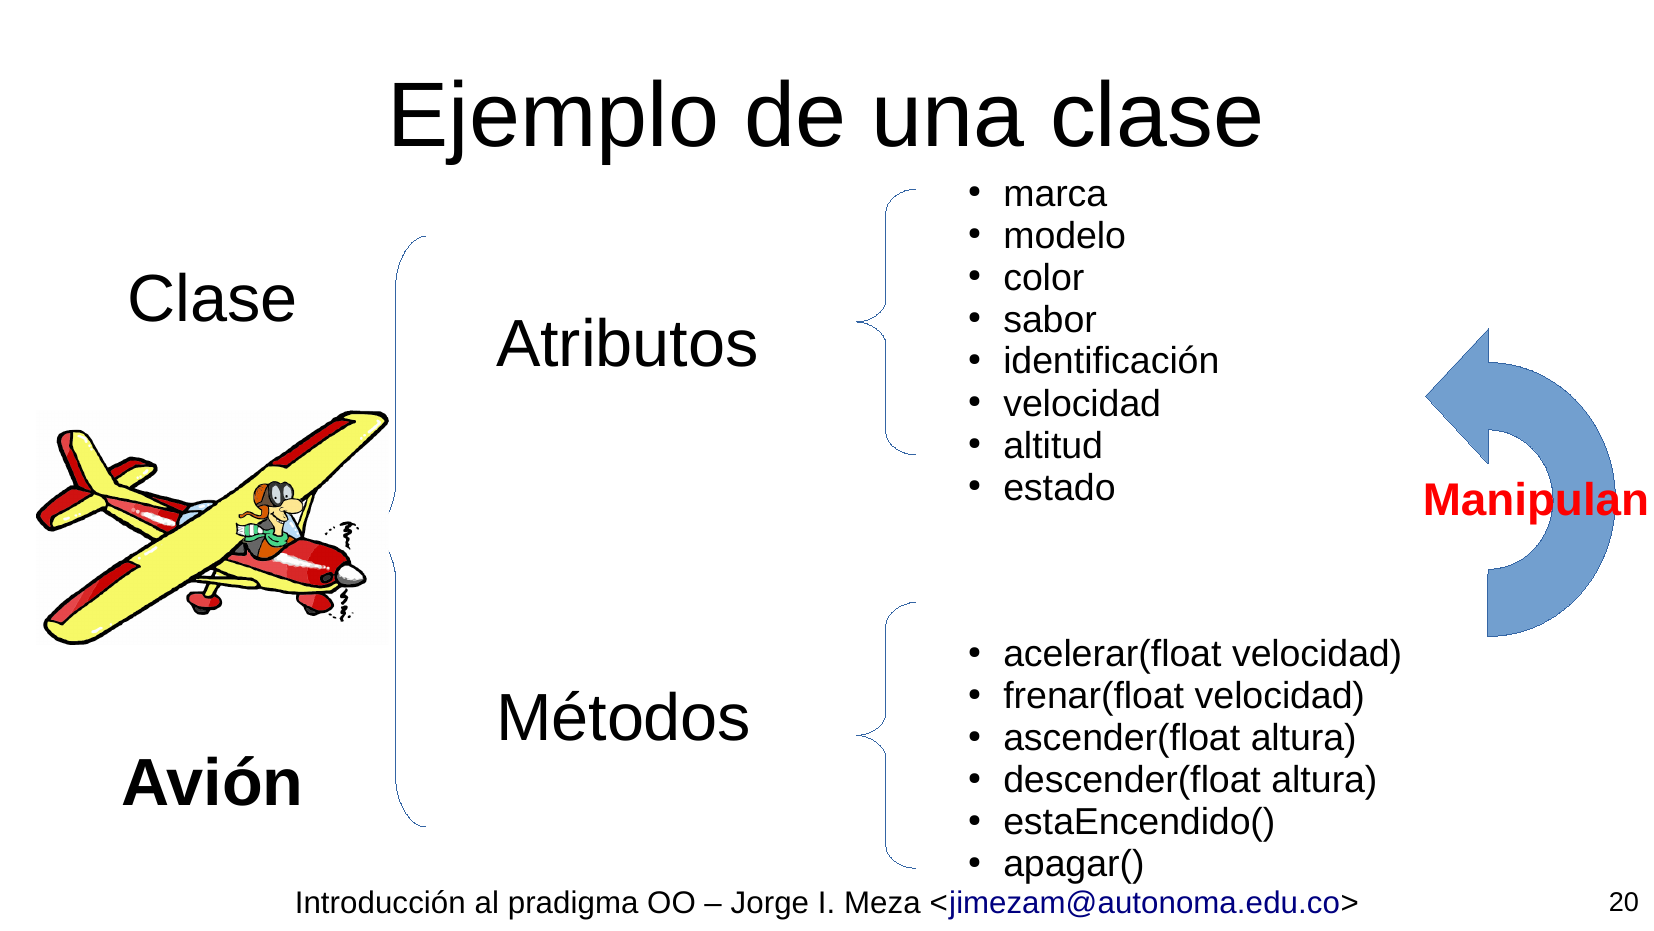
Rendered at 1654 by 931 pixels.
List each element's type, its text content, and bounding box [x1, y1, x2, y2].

text_box marca modelo color sabor identificación velocidad altitud estado [953, 164, 1599, 516]
text_box [1487, 533, 1612, 637]
text_box acelerar(float velocidad) frenar(float velocidad) ascender(float altura) descender(float altura) estaEncendido() apagar() [953, 625, 1599, 893]
text_box Manipulan [1408, 466, 1654, 533]
text_box [1425, 328, 1612, 466]
picture [36, 410, 389, 645]
text_box Avión [17, 721, 408, 843]
text_box Atributos Métodos [496, 199, 850, 861]
subtitle Clase [17, 237, 408, 359]
title Ejemplo de una clase [82, 37, 1571, 193]
